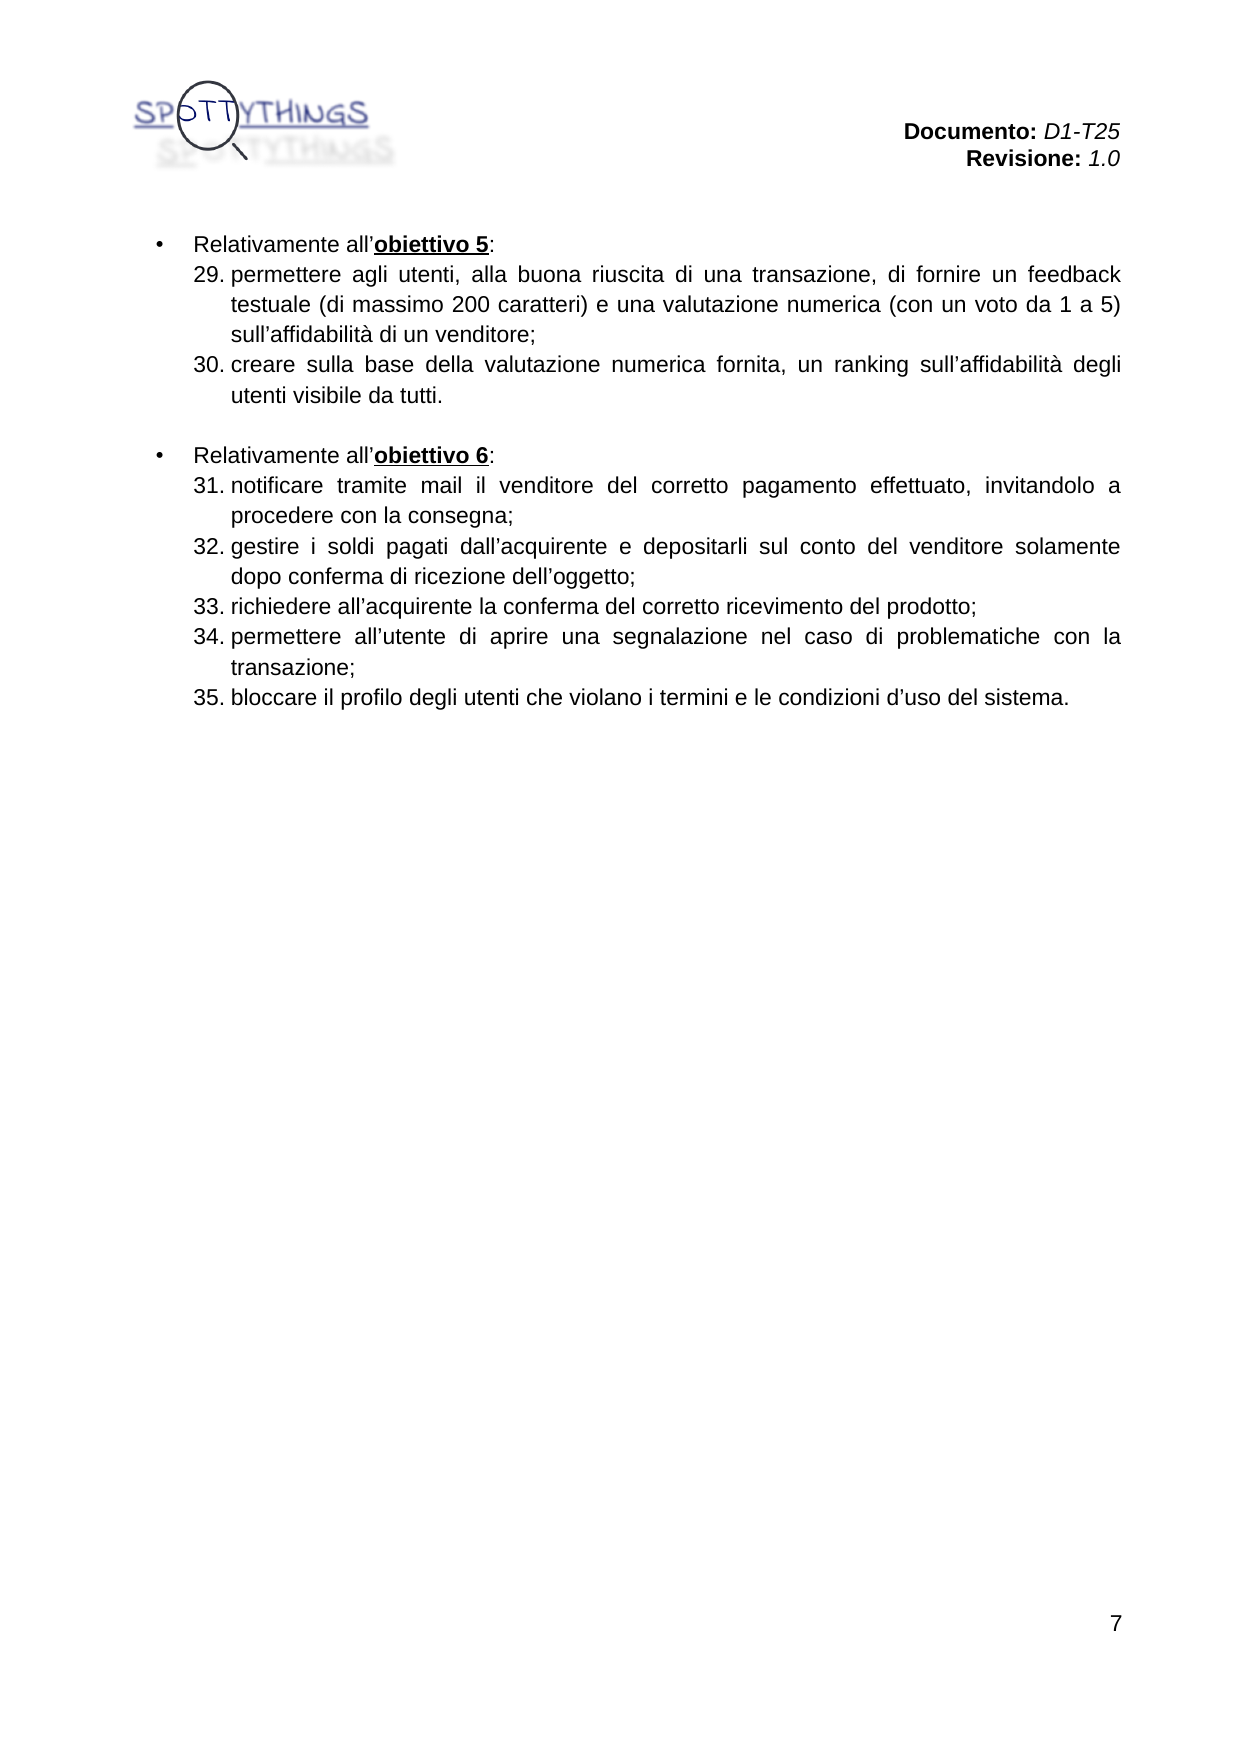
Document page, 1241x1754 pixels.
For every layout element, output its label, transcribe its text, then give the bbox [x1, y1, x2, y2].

list permettere all’utente di aprire una segnalazione nel caso di problematiche con la transazione; [193, 623, 1122, 680]
picture [123, 73, 399, 187]
list notificare tramite mail il venditore del corretto pagamento effettuato, invitandolo a procedere con la consegna; [193, 472, 1122, 529]
list Relativamente all’obiettivo 6: [156, 442, 1122, 468]
list Relativamente all’obiettivo 5: [156, 231, 1122, 257]
list creare sulla base della valutazione numerica fornita, un ranking sull’affidabilità degli utenti visibile da tutti. [193, 351, 1122, 408]
list gestire i soldi pagati dall’acquirente e depositarli sul conto del venditore solamente dopo conferma di ricezione dell’oggetto; [193, 533, 1122, 589]
list bloccare il profilo degli utenti che violano i termini e le condizioni d’uso del sistema. [193, 684, 1122, 710]
list richiedere all’acquirente la conferma del corretto ricevimento del prodotto; [193, 593, 1122, 619]
list permettere agli utenti, alla buona riuscita di una transazione, di fornire un feedback testuale (di massimo 200 caratteri) e una valutazione numerica (con un voto da 1 a 5) sull’affidabilità di un venditore; [193, 261, 1122, 347]
